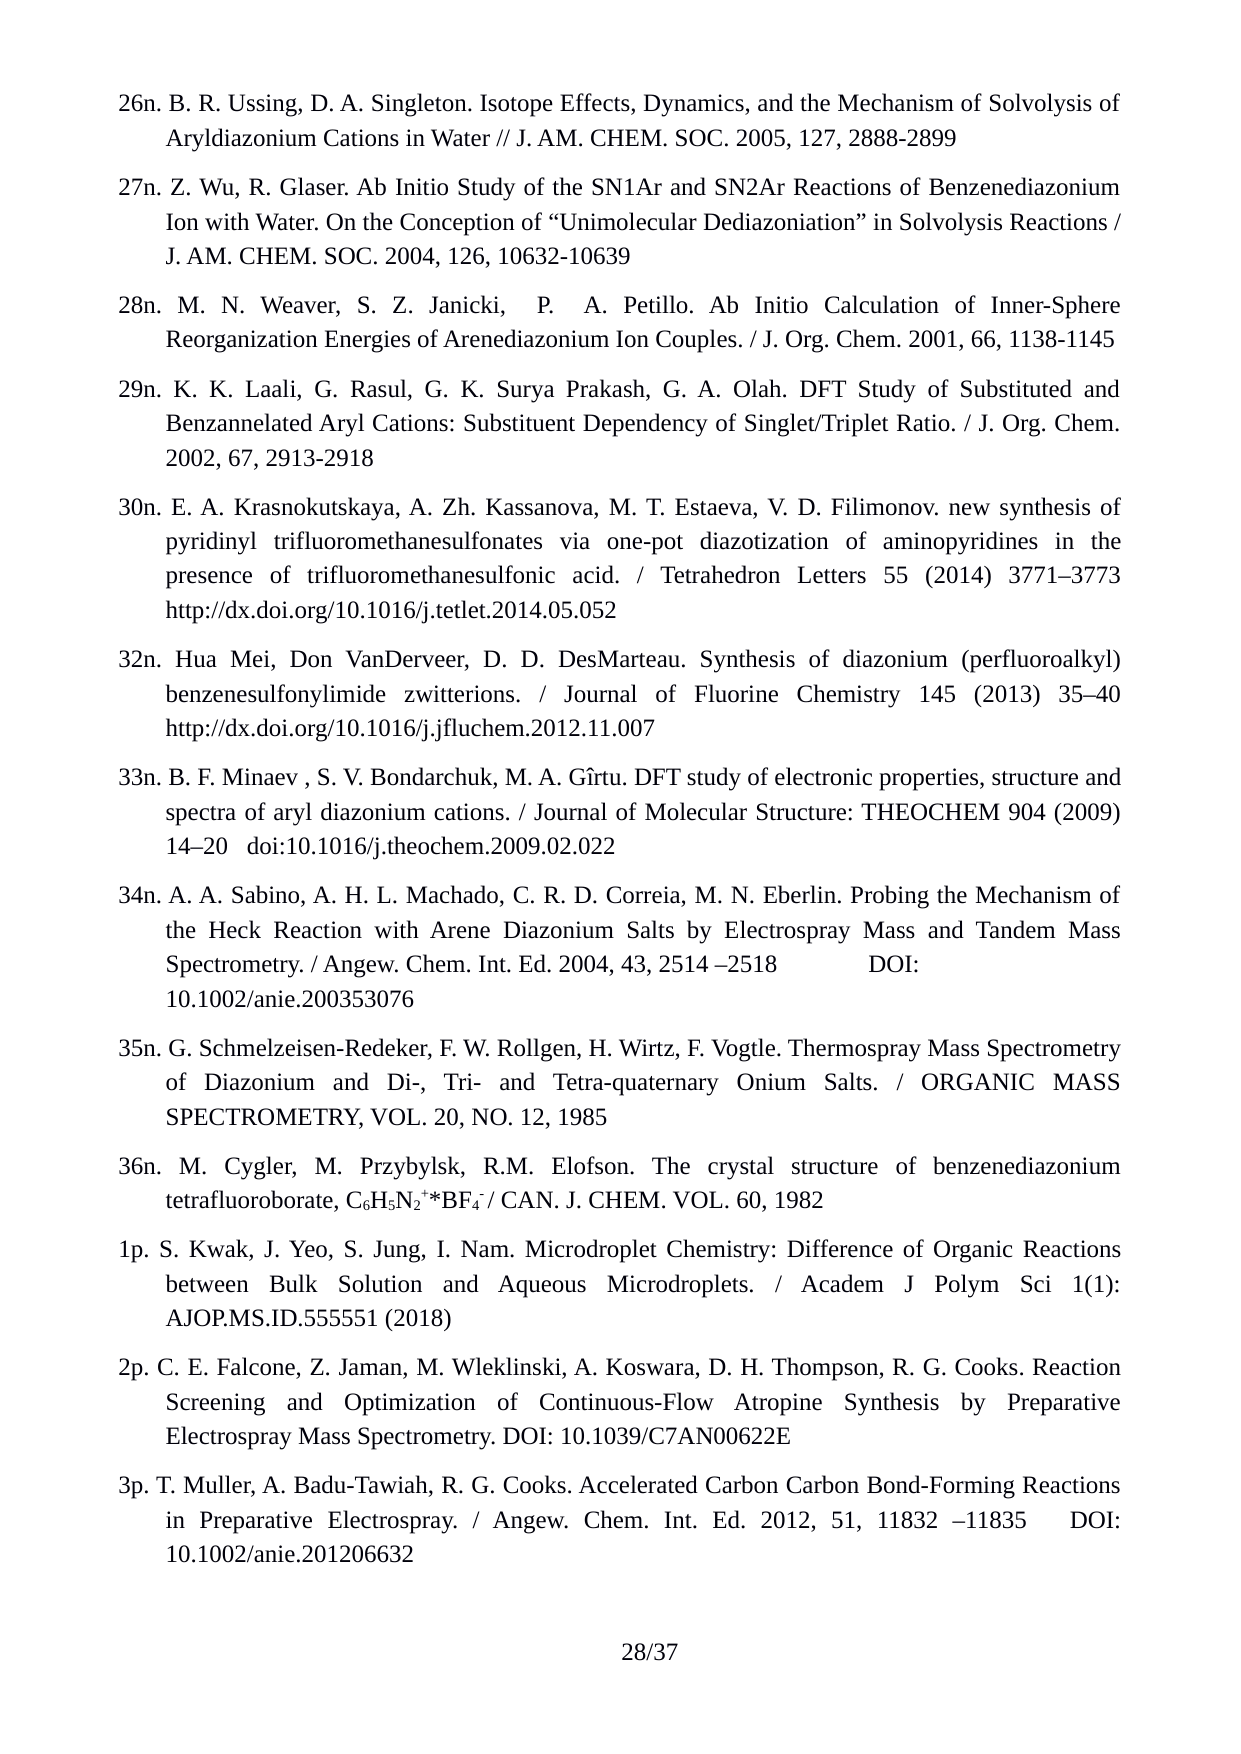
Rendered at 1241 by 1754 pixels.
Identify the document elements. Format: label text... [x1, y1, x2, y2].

text 29n. K. K. Laali, G. Rasul, G. K. Surya Prakash, G. A. Olah. DFT Study of Substituted and Benzannelated Aryl Cations: Substituent Dependency of Singlet/Triplet Ratio. / J. Org. Chem. 2002, 67, 2913-2918 [118, 374, 1122, 471]
text 26n. B. R. Ussing, D. A. Singleton. Isotope Effects, Dynamics, and the Mechanism of Solvolysis of Aryldiazonium Cations in Water // J. AM. CHEM. SOC. 2005, 127, 2888-2899 [118, 88, 1122, 152]
text 2p. C. E. Falcone, Z. Jaman, M. Wleklinski, A. Koswara, D. H. Thompson, R. G. Cooks. Reaction Screening and Optimization of Continuous-Flow Atropine Synthesis by Preparative Electrospray Mass Spectrometry. DOI: 10.1039/C7AN00622E [118, 1352, 1122, 1450]
text 28n. M. N. Weaver, S. Z. Janicki, P. A. Petillo. Ab Initio Calculation of Inner-Sphere Reorganization Energies of Arenediazonium Ion Couples. / J. Org. Chem. 2001, 66, 1138-1145 [118, 290, 1122, 353]
text 32n. Hua Mei, Don VanDerveer, D. D. DesMarteau. Synthesis of diazonium (perfluoroalkyl) benzenesulfonylimide zwitterions. / Journal of Fluorine Chemistry 145 (2013) 35–40 http://dx.doi.org/10.1016/j.jfluchem.2012.11.007 [118, 644, 1122, 742]
text 27n. Z. Wu, R. Glaser. Ab Initio Study of the SN1Ar and SN2Ar Reactions of Benzenediazonium Ion with Water. On the Conception of “Unimolecular Dediazoniation” in Solvolysis Reactions / J. AM. CHEM. SOC. 2004, 126, 10632-10639 [118, 172, 1122, 270]
text 1p. S. Kwak, J. Yeo, S. Jung, I. Nam. Microdroplet Chemistry: Difference of Organic Reactions between Bulk Solution and Aqueous Microdroplets. / Academ J Polym Sci 1(1): AJOP.MS.ID.555551 (2018) [118, 1234, 1122, 1332]
text 35n. G. Schmelzeisen-Redeker, F. W. Rollgen, H. Wirtz, F. Vogtle. Thermospray Mass Spectrometry of Diazonium and Di-, Tri- and Tetra-quaternary Onium Salts. / ORGANIC MASS SPECTROMETRY, VOL. 20, NO. 12, 1985 [118, 1033, 1122, 1130]
text 34n. A. A. Sabino, A. H. L. Machado, C. R. D. Correia, M. N. Eberlin. Probing the Mechanism of the Heck Reaction with Arene Diazonium Salts by Electrospray Mass and Tandem Mass Spectrometry. / Angew. Chem. Int. Ed. 2004, 43, 2514 –2518 DOI: 10.1002/anie.200353076 [118, 880, 1122, 1012]
text 3p. T. Muller, A. Badu-Tawiah, R. G. Cooks. Accelerated Carbon Carbon Bond-Forming Reactions in Preparative Electrospray. / Angew. Chem. Int. Ed. 2012, 51, 11832 –11835 DOI: 10.1002/anie.201206632 [118, 1470, 1122, 1568]
text 33n. B. F. Minaev , S. V. Bondarchuk, M. A. Gîrtu. DFT study of electronic properties, structure and spectra of aryl diazonium cations. / Journal of Molecular Structure: THEOCHEM 904 (2009) 14–20 doi:10.1016/j.theochem.2009.02.022 [118, 762, 1122, 860]
text 36n. M. Cygler, M. Przybylsk, R.M. Elofson. The crystal structure of benzenediazonium tetrafluoroborate, C6H5N2+*BF4- / CAN. J. CHEM. VOL. 60, 1982 [118, 1151, 1122, 1214]
text 30n. E. A. Krasnokutskaya, A. Zh. Kassanova, M. T. Estaeva, V. D. Filimonov. new synthesis of pyridinyl trifluoromethanesulfonates via one-pot diazotization of aminopyridines in the presence of trifluoromethanesulfonic acid. / Tetrahedron Letters 55 (2014) 3771–3773 http://dx.doi.org/10.1016/j.tetlet.2014.05.052 [118, 492, 1122, 624]
